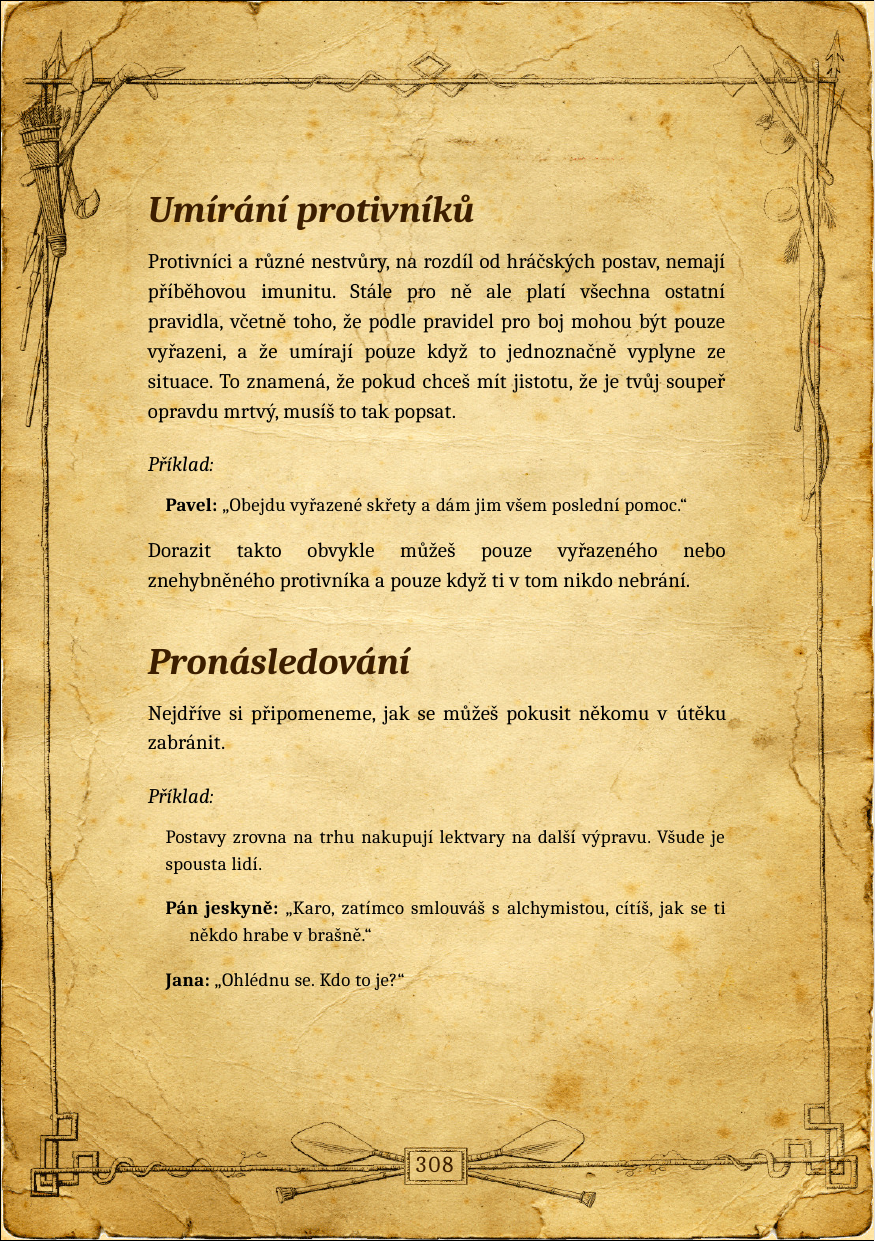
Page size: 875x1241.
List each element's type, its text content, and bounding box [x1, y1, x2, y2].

text Příklad: [148, 784, 726, 808]
text Příklad: [148, 453, 726, 477]
text Pavel: „Obejdu vyřazené skřety a⁠ dám jim všem poslední pomoc.“ [165, 494, 726, 516]
text Pán jeskyně: „Karo, zatímco smlouváš s⁠ alchymistou, cítíš, jak se ti někdo hrabe v⁠ brašně.“ [165, 898, 726, 946]
picture [1, 1, 874, 1240]
text Postavy zrovna na trhu nakupují lektvary na další výpravu. Všude je spousta lidí. [165, 826, 726, 875]
text Protivníci a⁠ různé nestvůry, na rozdíl od hráčských postav, nemají příběhovou imunitu. Stále pro ně ale platí všechna ostatní pravidla, včetně toho, že podle pravidel pro boj mohou být pouze vyřazeni, a⁠ že umírají pouze když to jednoznačně vyplyne ze situace. To znamená, že pokud chceš mít jistotu, že je tvůj soupeř opravdu mrtvý, musíš to tak popsat. [148, 250, 726, 423]
subtitle Umírání protivníků [148, 189, 726, 232]
text Jana: „Ohlédnu se. Kdo to je?“ [165, 969, 726, 991]
text Nejdříve si připomeneme, jak se můžeš pokusit někomu v⁠ útěku zabránit. [148, 701, 726, 755]
subtitle Pronásledování [148, 640, 726, 683]
text Dorazit takto obvykle můžeš pouze vyřazeného nebo znehybněného protivníka a⁠ pouze když ti v⁠ tom nikdo nebrání. [148, 539, 726, 593]
